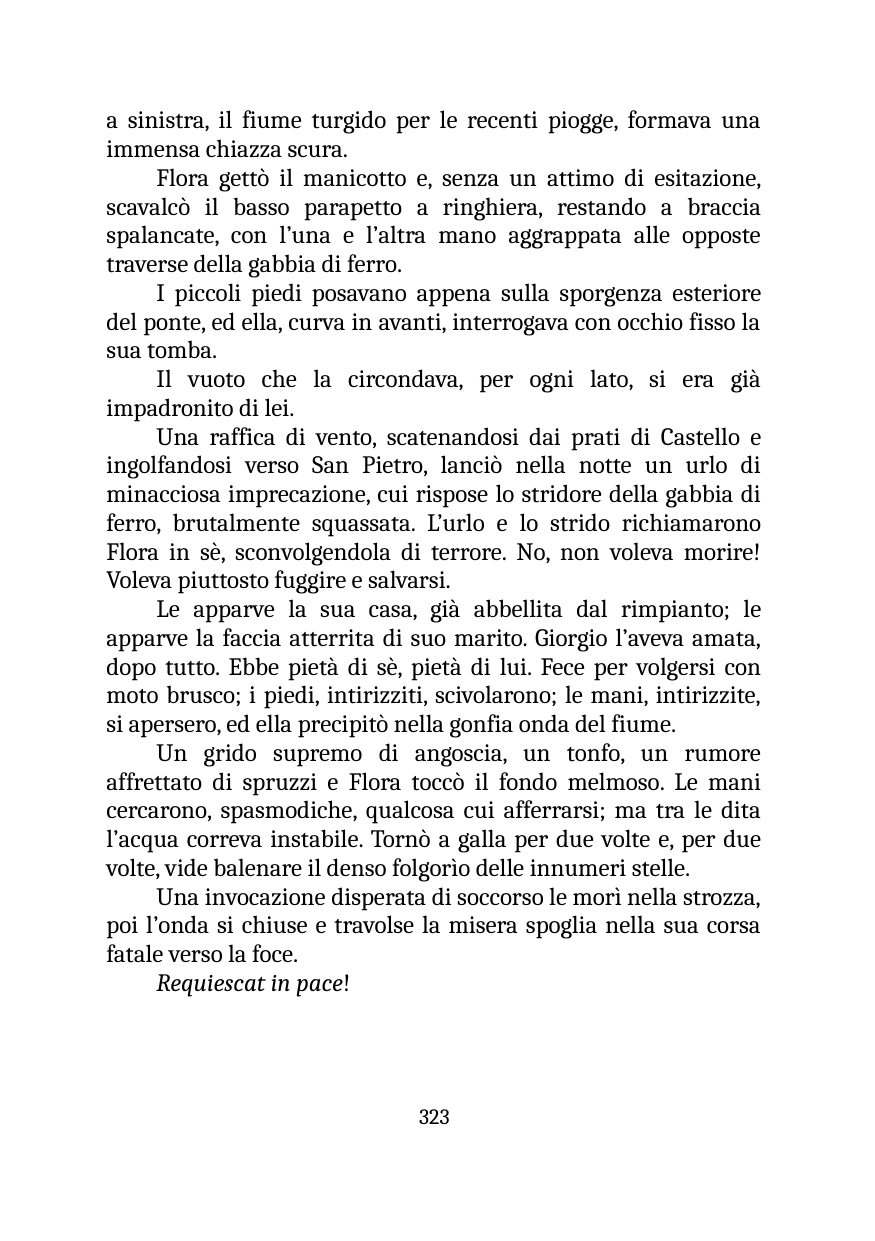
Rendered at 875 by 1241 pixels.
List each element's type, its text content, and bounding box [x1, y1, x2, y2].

text Requiescat in pace! [106, 969, 762, 997]
text a sinistra, il fiume turgido per le recenti piogge, formava una immensa chiazza scura. [106, 106, 762, 164]
text Le apparve la sua casa, già abbellita dal rimpianto; le apparve la faccia atterrita di suo marito. Giorgio l’aveva amata, dopo tutto. Ebbe pietà di sè, pietà di lui. Fece per volgersi con moto brusco; i piedi, intirizziti, scivolarono; le mani, intirizzite, si apersero, ed ella precipitò nella gonfia onda del fiume. [106, 595, 762, 739]
text I piccoli piedi posavano appena sulla sporgenza esteriore del ponte, ed ella, curva in avanti, interrogava con occhio fisso la sua tomba. [106, 279, 762, 365]
text Una raffica di vento, scatenandosi dai prati di Castello e ingolfandosi verso San Pietro, lanciò nella notte un urlo di minacciosa imprecazione, cui rispose lo stridore della gabbia di ferro, brutalmente squassata. L’urlo e lo strido richiamarono Flora in sè, sconvolgendola di terrore. No, non voleva morire! Voleva piuttosto fuggire e salvarsi. [106, 422, 762, 595]
text Un grido supremo di angoscia, un tonfo, un rumore affrettato di spruzzi e Flora toccò il fondo melmoso. Le mani cercarono, spasmodiche, qualcosa cui afferrarsi; ma tra le dita l’acqua correva instabile. Tornò a galla per due volte e, per due volte, vide balenare il denso folgorìo delle innumeri stelle. [106, 739, 762, 882]
text Flora gettò il manicotto e, senza un attimo di esitazione, scavalcò il basso parapetto a ringhiera, restando a braccia spalancate, con l’una e l’altra mano aggrappata alle opposte traverse della gabbia di ferro. [106, 164, 762, 279]
text Una invocazione disperata di soccorso le morì nella strozza, poi l’onda si chiuse e travolse la misera spoglia nella sua corsa fatale verso la foce. [106, 882, 762, 969]
text Il vuoto che la circondava, per ogni lato, si era già impadronito di lei. [106, 365, 762, 422]
